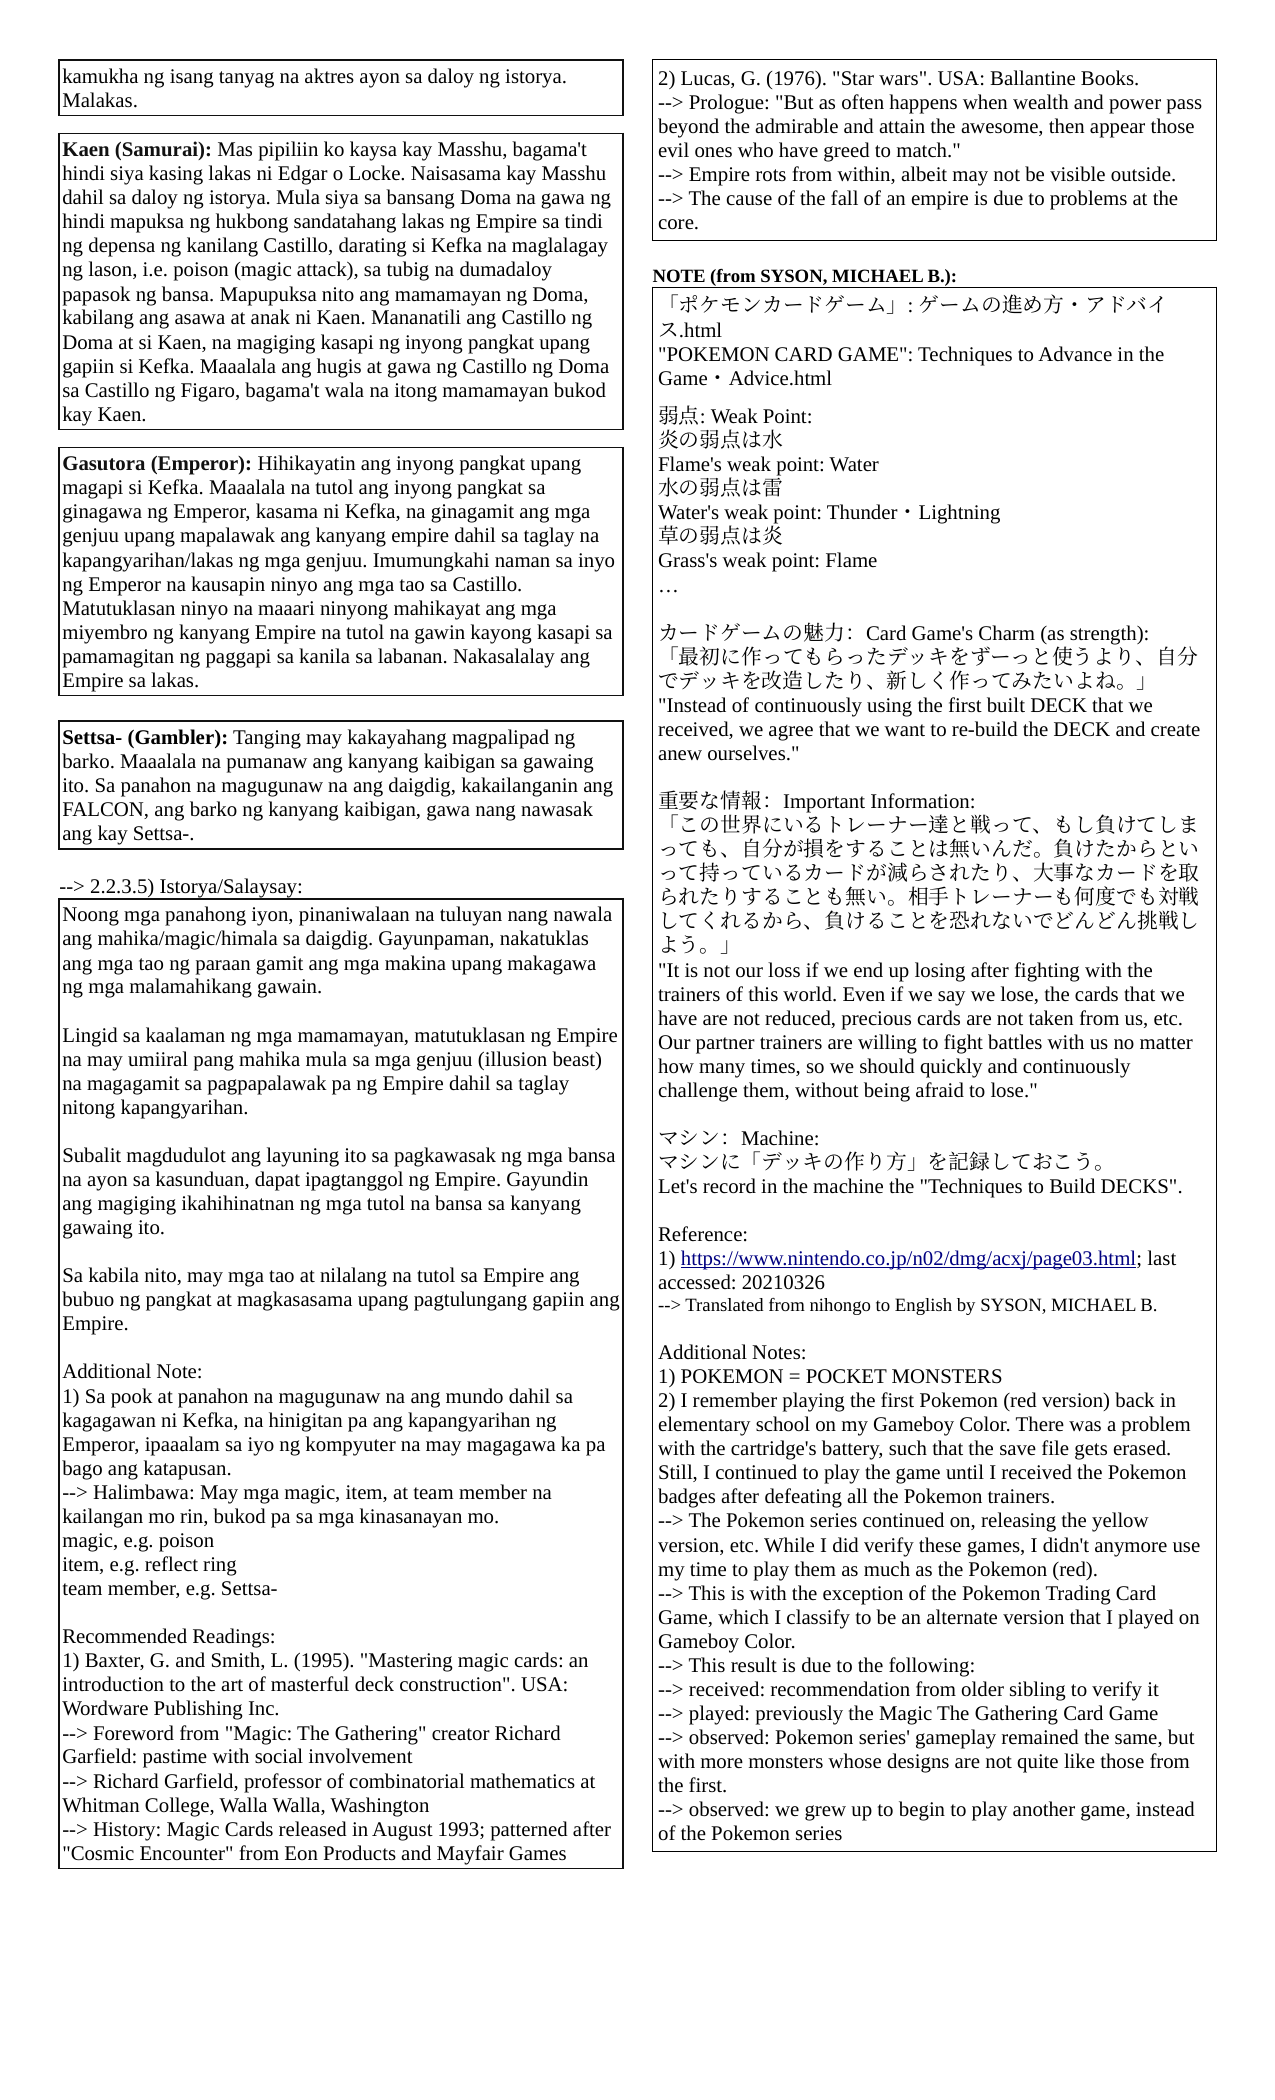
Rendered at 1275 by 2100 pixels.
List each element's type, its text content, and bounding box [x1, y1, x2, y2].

text NOTE (from SYSON, MICHAEL B.): [652, 265, 1216, 287]
table_header Noong mga panahong iyon, pinaniwalaan na tuluyan nang nawala ang mahika/magic/himala sa daigdig. Gayunpaman, nakatuklas ang mga tao ng paraan gamit ang mga makina upang makagawa ng mga malamahikang gawain. Lingid sa kaalaman ng mga mamamayan, matutuklasan ng Empire na may umiiral pang mahika mula sa mga genjuu (illusion beast) na magagamit sa pagpapalawak pa ng Empire dahil sa taglay nitong kapangyarihan. Subalit magdudulot ang layuning ito sa pagkawasak ng mga bansa na ayon sa kasunduan, dapat ipagtanggol ng Empire. Gayundin ang magiging ikahihinatnan ng mga tutol na bansa sa kanyang gawaing ito. Sa kabila nito, may mga tao at nilalang na tutol sa Empire ang bubuo ng pangkat at magkasasama upang pagtulungang gapiin ang Empire. Additional Note: 1) Sa pook at panahon na magugunaw na ang mundo dahil sa kagagawan ni Kefka, na hinigitan pa ang kapangyarihan ng Emperor, ipaaalam sa iyo ng kompyuter na may magagawa ka pa bago ang katapusan. --> Halimbawa: May mga magic, item, at team member na kailangan mo rin, bukod pa sa mga kinasanayan mo. magic, e.g. poison item, e.g. reflect ring team member, e.g. Settsa- Recommended Readings: 1) Baxter, G. and Smith, L. (1995). "Mastering magic cards: an introduction to the art of masterful deck construction". USA: Wordware Publishing Inc. --> Foreword from "Magic: The Gathering" creator Richard Garfield: pastime with social involvement --> Richard Garfield, professor of combinatorial mathematics at Whitman College, Walla Walla, Washington --> History: Magic Cards released in August 1993; patterned after "Cosmic Encounter" from Eon Products and Mayfair Games [60, 900, 622, 1868]
table_header 2) Lucas, G. (1976). "Star wars". USA: Ballantine Books. --> Prologue: "But as often happens when wealth and power pass beyond the admirable and attain the awesome, then appear those evil ones who have greed to match." --> Empire rots from within, albeit may not be visible outside. --> The cause of the fall of an empire is due to problems at the core. [653, 60, 1216, 240]
table_header Settsa- (Gambler): Tanging may kakayahang magpalipad ng barko. Maaalala na pumanaw ang kanyang kaibigan sa gawaing ito. Sa panahon na magugunaw na ang daigdig, kakailanganin ang FALCON, ang barko ng kanyang kaibigan, gawa nang nawasak ang kay Settsa-. [60, 722, 622, 848]
table_header Gasutora (Emperor): Hihikayatin ang inyong pangkat upang magapi si Kefka. Maaalala na tutol ang inyong pangkat sa ginagawa ng Emperor, kasama ni Kefka, na ginagamit ang mga genjuu upang mapalawak ang kanyang empire dahil sa taglay na kapangyarihan/lakas ng mga genjuu. Imumungkahi naman sa inyo ng Emperor na kausapin ninyo ang mga tao sa Castillo. Matutuklasan ninyo na maaari ninyong mahikayat ang mga miyembro ng kanyang Empire na tutol na gawin kayong kasapi sa pamamagitan ng paggapi sa kanila sa labanan. Nakasalalay ang Empire sa lakas. [60, 448, 622, 695]
table_header 「ポケモンカードゲーム」: ゲームの進め方・アドバイス.html "POKEMON CARD GAME": Techniques to Advance in the Game・Advice.html 弱点: Weak Point: 炎の弱点は水 Flame's weak point: Water 水の弱点は雷 Water's weak point: Thunder・Lightning 草の弱点は炎 Grass's weak point: Flame … カードゲームの魅力：Card Game's Charm (as strength): 「最初に作ってもらったデッキをずーっと使うより、自分でデッキを改造したり、新しく作ってみたいよね。」 "Instead of continuously using the first built DECK that we received, we agree that we want to re-build the DECK and create anew ourselves." 重要な情報：Important Information: 「この世界にいるトレーナー達と戦って、もし負けてしまっても、自分が損をすることは無いんだ。負けたからといって持っているカードが減らされたり、大事なカードを取られたりすることも無い。相手トレーナーも何度でも対戦してくれるから、負けることを恐れないでどんどん挑戦しよう。」 "It is not our loss if we end up losing after fighting with the trainers of this world. Even if we say we lose, the cards that we have are not reduced, precious cards are not taken from us, etc. Our partner trainers are willing to fight battles with us no matter how many times, so we should quickly and continuously challenge them, without being afraid to lose." マシン：Machine: マシンに「デッキの作り方」を記録しておこう。 Let's record in the machine the "Techniques to Build DECKS". Reference: 1) https://www.nintendo.co.jp/n02/dmg/acxj/page03.html; last accessed: 20210326 --> Translated from nihongo to English by SYSON, MICHAEL B. Additional Notes: 1) POKEMON = POCKET MONSTERS 2) I remember playing the first Pokemon (red version) back in elementary school on my Gameboy Color. There was a problem with the cartridge's battery, such that the save file gets erased. Still, I continued to play the game until I received the Pokemon badges after defeating all the Pokemon trainers. --> The Pokemon series continued on, releasing the yellow version, etc. While I did verify these games, I didn't anymore use my time to play them as much as the Pokemon (red). --> This is with the exception of the Pokemon Trading Card Game, which I classify to be an alternate version that I played on Gameboy Color. --> This result is due to the following: --> received: recommendation from older sibling to verify it --> played: previously the Magic The Gathering Card Game --> observed: Pokemon series' gameplay remained the same, but with more monsters whose designs are not quite like those from the first. --> observed: we grew up to begin to play another game, instead of the Pokemon series [653, 288, 1216, 1851]
text --> 2.2.3.5) Istorya/Salaysay: [59, 874, 623, 898]
table_header Kaen (Samurai): Mas pipiliin ko kaysa kay Masshu, bagama't hindi siya kasing lakas ni Edgar o Locke. Naisasama kay Masshu dahil sa daloy ng istorya. Mula siya sa bansang Doma na gawa ng hindi mapuksa ng hukbong sandatahang lakas ng Empire sa tindi ng depensa ng kanilang Castillo, darating si Kefka na maglalagay ng lason, i.e. poison (magic attack), sa tubig na dumadaloy papasok ng bansa. Mapupuksa nito ang mamamayan ng Doma, kabilang ang asawa at anak ni Kaen. Mananatili ang Castillo ng Doma at si Kaen, na magiging kasapi ng inyong pangkat upang gapiin si Kefka. Maaalala ang hugis at gawa ng Castillo ng Doma sa Castillo ng Figaro, bagama't wala na itong mamamayan bukod kay Kaen. [60, 134, 622, 429]
table_header kamukha ng isang tanyag na aktres ayon sa daloy ng istorya. Malakas. [60, 61, 622, 114]
